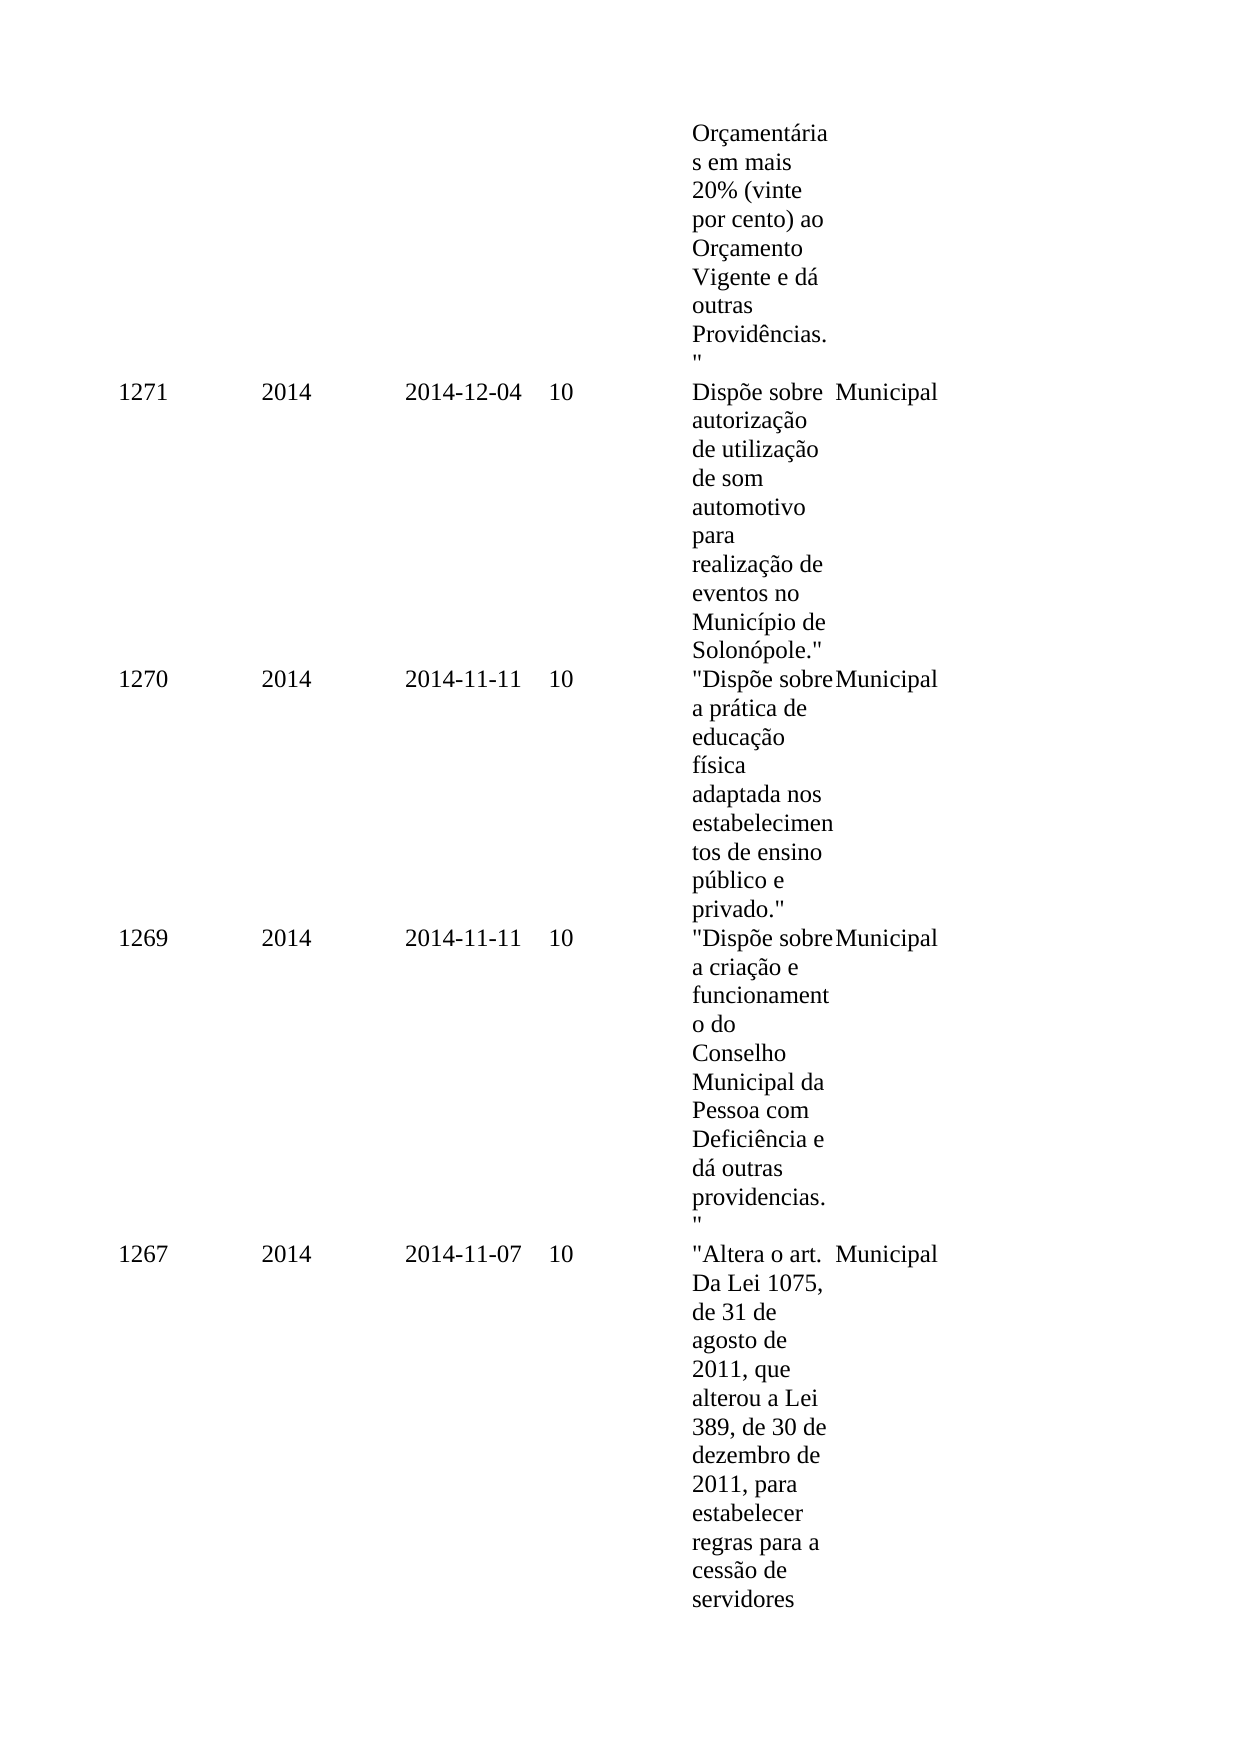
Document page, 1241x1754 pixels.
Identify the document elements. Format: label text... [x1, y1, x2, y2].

table_cell 1270 [118, 664, 261, 923]
table_cell [118, 118, 261, 377]
table_cell 1269 [118, 923, 261, 1239]
table_cell 10 [548, 377, 692, 664]
table_cell 1267 [118, 1239, 261, 1613]
table_cell 10 [548, 923, 692, 1239]
table_cell [261, 118, 405, 377]
table_cell "Altera o art. Da Lei 1075, de 31 de agosto de 2011, que alterou a Lei 389, de 30 de dezembro de 2011, para estabelecer regras para a cessão de servidores [692, 1239, 835, 1613]
table_cell 2014 [261, 664, 405, 923]
table_cell [979, 118, 1122, 377]
table_cell "Dispõe sobre a criação e funcionamento do Conselho Municipal da Pessoa com Deficiência e dá outras providencias." [692, 923, 835, 1239]
table_cell [979, 1239, 1122, 1613]
table_cell [405, 118, 548, 377]
table_cell Municipal [835, 923, 979, 1239]
table_cell 10 [548, 664, 692, 923]
table_cell Orçamentárias em mais 20% (vinte por cento) ao Orçamento Vigente e dá outras Providências." [692, 118, 835, 377]
table_cell [979, 377, 1122, 664]
table_cell 2014 [261, 923, 405, 1239]
table_cell Dispõe sobre autorização de utilização de som automotivo para realização de eventos no Município de Solonópole." [692, 377, 835, 664]
table_cell 2014 [261, 377, 405, 664]
table_cell [835, 118, 979, 377]
table_cell 10 [548, 1239, 692, 1613]
table_cell 1271 [118, 377, 261, 664]
table_cell [979, 664, 1122, 923]
table_cell 2014 [261, 1239, 405, 1613]
table_cell Municipal [835, 377, 979, 664]
table_cell 2014-11-11 [405, 664, 548, 923]
table_cell Municipal [835, 664, 979, 923]
table_cell "Dispõe sobre a prática de educação física adaptada nos estabelecimentos de ensino público e privado." [692, 664, 835, 923]
table_cell 2014-12-04 [405, 377, 548, 664]
table_cell [979, 923, 1122, 1239]
table_cell 2014-11-11 [405, 923, 548, 1239]
table_cell Municipal [835, 1239, 979, 1613]
table_cell 2014-11-07 [405, 1239, 548, 1613]
table_cell [548, 118, 692, 377]
